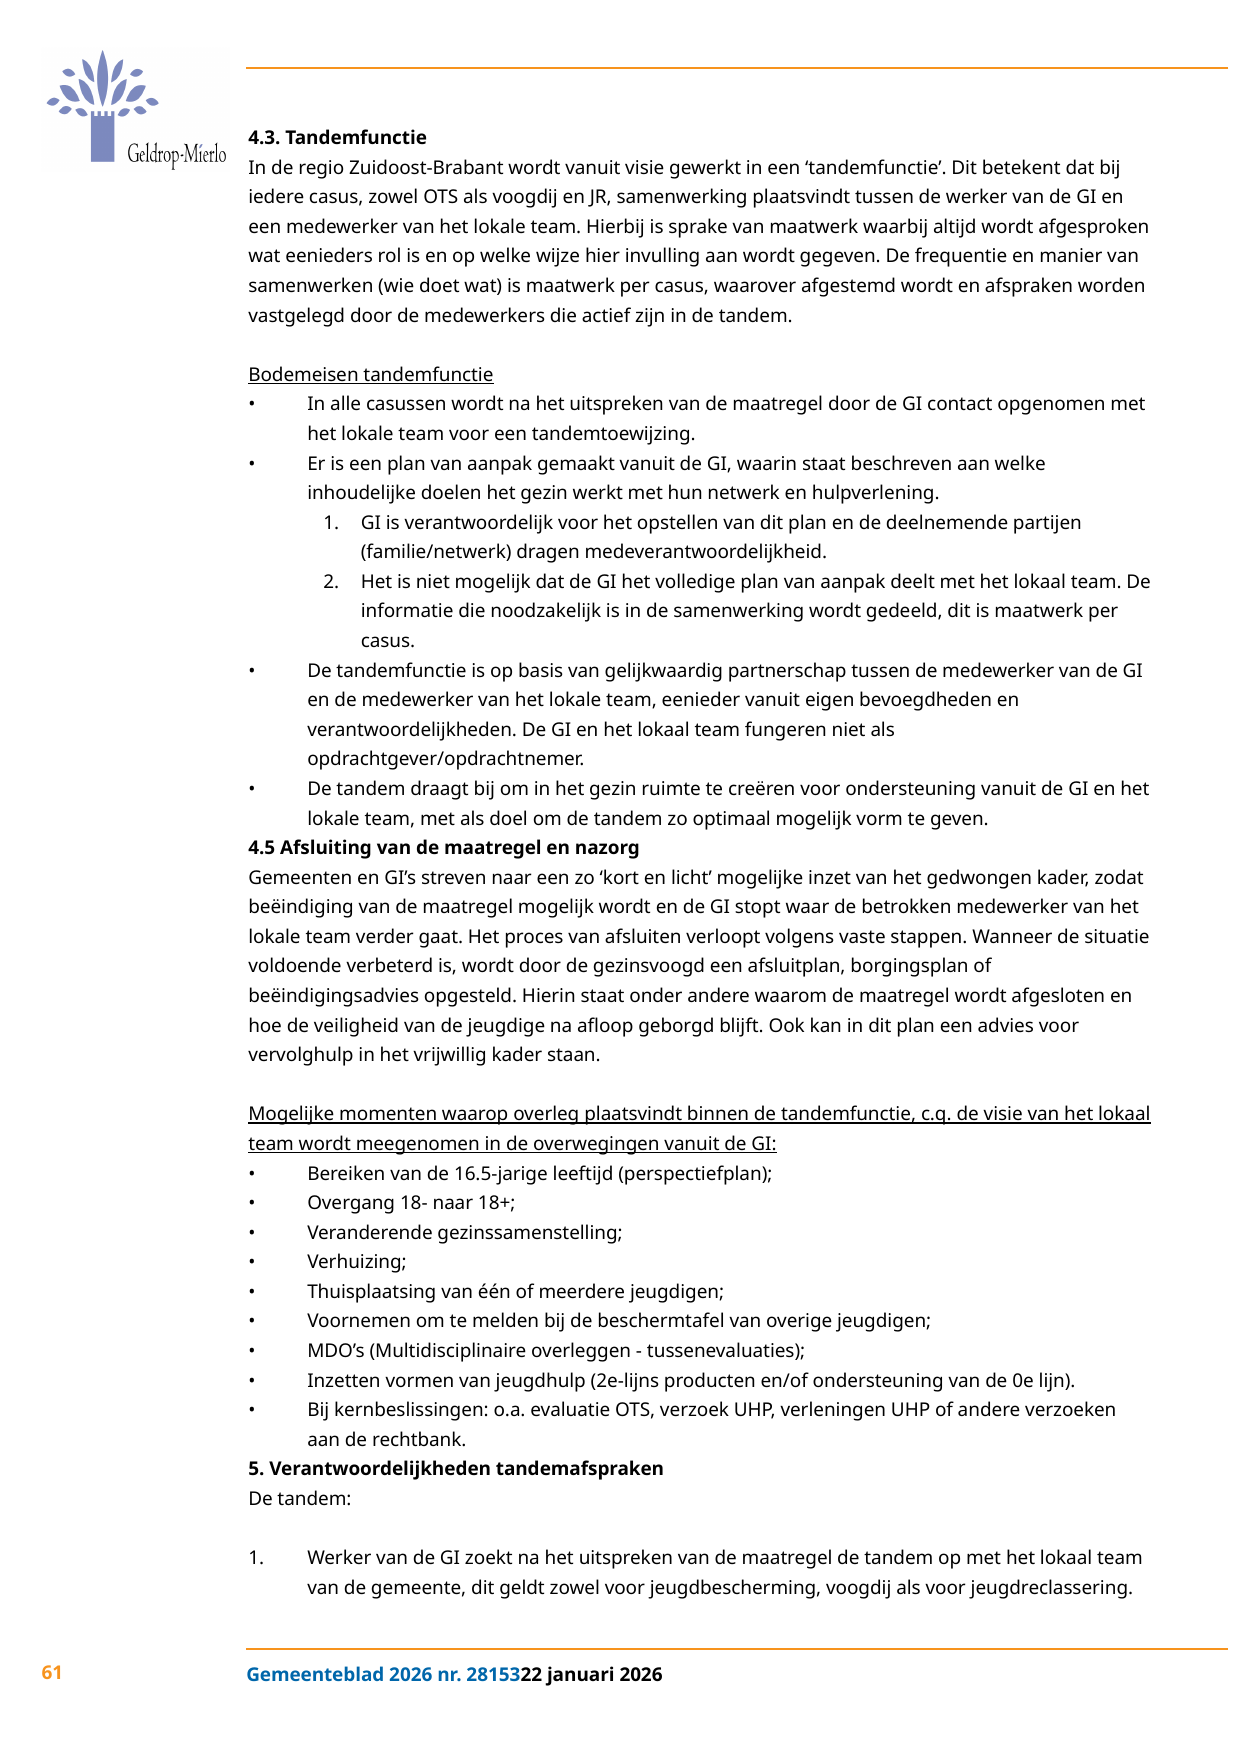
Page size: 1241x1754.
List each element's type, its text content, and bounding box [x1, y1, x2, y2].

text In de regio Zuidoost-Brabant wordt vanuit visie gewerkt in een ‘tandemfunctie’. Dit betekent dat bij iedere casus, zowel OTS als voogdij en JR, samenwerking plaatsvindt tussen de werker van de GI en een medewerker van het lokale team. Hierbij is sprake van maatwerk waarbij altijd wordt afgesproken wat eenieders rol is en op welke wijze hier invulling aan wordt gegeven. De frequentie en manier van samenwerken (wie doet wat) is maatwerk per casus, waarover afgestemd wordt en afspraken worden vastgelegd door de medewerkers die actief zijn in de tandem. [248, 154, 1152, 328]
list Bereiken van de 16.5-jarige leeftijd (perspectiefplan); [248, 1160, 1152, 1186]
list Werker van de GI zoekt na het uitspreken van de maatregel de tandem op met het lokaal team van de gemeente, dit geldt zowel voor jeugdbescherming, voogdij als voor jeugdreclassering. [248, 1544, 1152, 1600]
list Het is niet mogelijk dat de GI het volledige plan van aanpak deelt met het lokaal team. De informatie die noodzakelijk is in de samenwerking wordt gedeeld, dit is maatwerk per casus. [323, 568, 1152, 653]
text Gemeenten en GI’s streven naar een zo ‘kort en licht’ mogelijke inzet van het gedwongen kader, zodat beëindiging van de maatregel mogelijk wordt en de GI stopt waar de betrokken medewerker van het lokale team verder gaat. Het proces van afsluiten verloopt volgens vaste stappen. Wanneer de situatie voldoende verbeterd is, wordt door de gezinsvoogd een afsluitplan, borgingsplan of beëindigingsadvies opgesteld. Hierin staat onder andere waarom de maatregel wordt afgesloten en hoe de veiligheid van de jeugdige na afloop geborgd blijft. Ook kan in dit plan een advies voor vervolghulp in het vrijwillig kader staan. [248, 864, 1152, 1067]
text 4.3. Tandemfunctie [248, 124, 1152, 150]
list Overgang 18- naar 18+; [248, 1189, 1152, 1215]
list MDO’s (Multidisciplinaire overleggen - tussenevaluaties); [248, 1337, 1152, 1363]
list In alle casussen wordt na het uitspreken van de maatregel door de GI contact opgenomen met het lokale team voor een tandemtoewijzing. [248, 391, 1152, 446]
list Inzetten vormen van jeugdhulp (2e-lijns producten en/of ondersteuning van de 0e lijn). [248, 1367, 1152, 1393]
list Thuisplaatsing van één of meerdere jeugdigen; [248, 1278, 1152, 1304]
list Bij kernbeslissingen: o.a. evaluatie OTS, verzoek UHP, verleningen UHP of andere verzoeken aan de rechtbank. [248, 1396, 1152, 1452]
list GI is verantwoordelijk voor het opstellen van dit plan en de deelnemende partijen (familie/netwerk) dragen medeverantwoordelijkheid. [323, 509, 1152, 564]
list De tandem draagt bij om in het gezin ruimte te creëren voor ondersteuning vanuit de GI en het lokale team, met als doel om de tandem zo optimaal mogelijk vorm te geven. [248, 775, 1152, 831]
list Veranderende gezinssamenstelling; [248, 1219, 1152, 1245]
text Mogelijke momenten waarop overleg plaatsvindt binnen de tandemfunctie, c.q. de visie van het lokaal team wordt meegenomen in de overwegingen vanuit de GI: [248, 1101, 1152, 1156]
list De tandemfunctie is op basis van gelijkwaardig partnerschap tussen de medewerker van de GI en de medewerker van het lokale team, eenieder vanuit eigen bevoegdheden en verantwoordelijkheden. De GI en het lokaal team fungeren niet als opdrachtgever/opdrachtnemer. [248, 657, 1152, 771]
picture [41, 47, 231, 172]
text 4.5 Afsluiting van de maatregel en nazorg [248, 834, 1152, 860]
text De tandem: [248, 1485, 1152, 1511]
list Er is een plan van aanpak gemaakt vanuit de GI, waarin staat beschreven aan welke inhoudelijke doelen het gezin werkt met hun netwerk en hulpverlening. [248, 450, 1152, 505]
text Bodemeisen tandemfunctie [248, 361, 1152, 387]
text 5. Verantwoordelijkheden tandemafspraken [248, 1456, 1152, 1481]
list Verhuizing; [248, 1248, 1152, 1274]
list Voornemen om te melden bij de beschermtafel van overige jeugdigen; [248, 1308, 1152, 1333]
